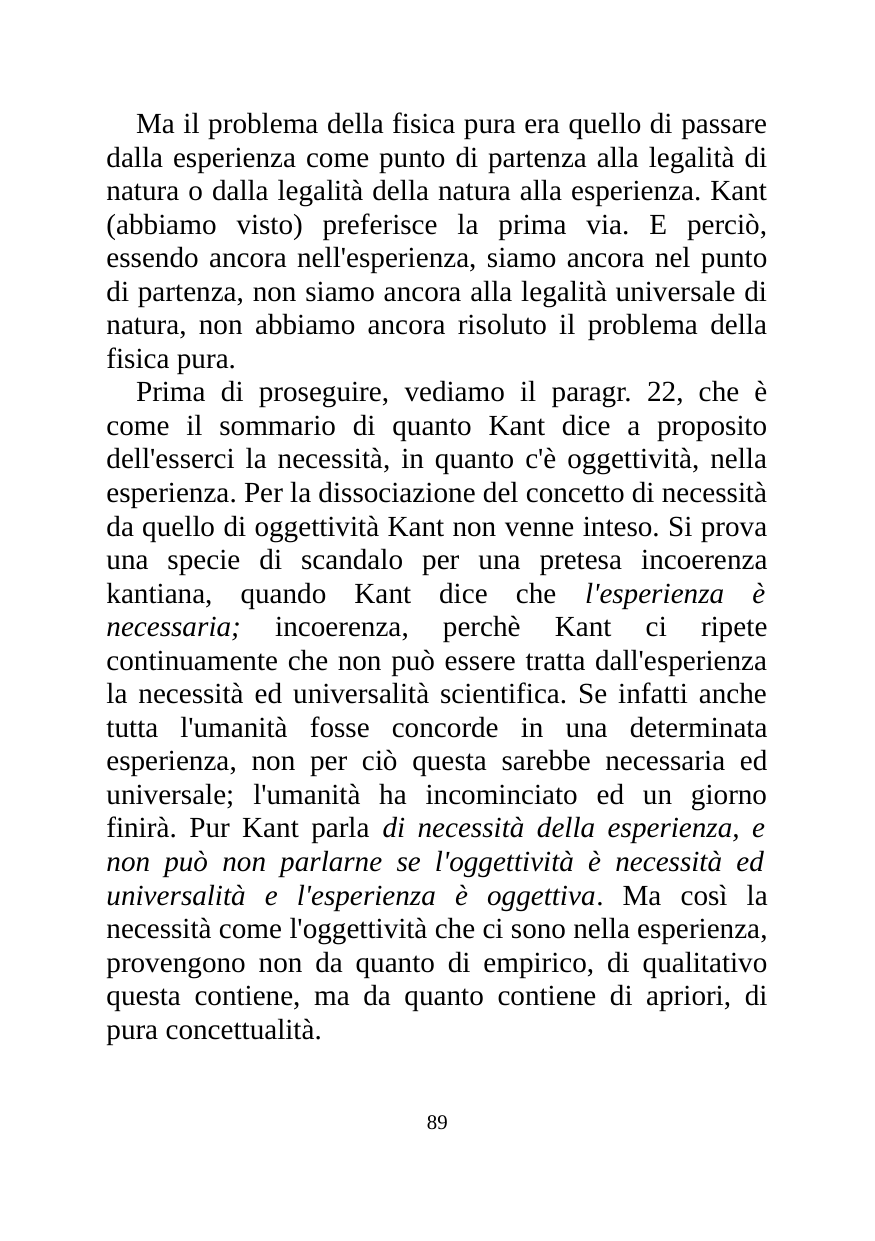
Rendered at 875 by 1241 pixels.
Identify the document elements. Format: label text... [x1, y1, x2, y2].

text Prima di proseguire, vediamo il paragr. 22, che è come il sommario di quanto Kant dice a proposito dell'esserci la necessità, in quanto c'è oggettività, nella esperienza. Per la dissociazione del concetto di necessità da quello di oggettività Kant non venne inteso. Si prova una specie di scandalo per una pretesa incoerenza kantiana, quando Kant dice che l'esperienza è necessaria; incoerenza, perchè Kant ci ripete continuamente che non può essere tratta dall'esperienza la necessità ed universalità scientifica. Se infatti anche tutta l'umanità fosse concorde in una determinata esperienza, non per ciò questa sarebbe necessaria ed universale; l'umanità ha incominciato ed un giorno finirà. Pur Kant parla di necessità della esperienza, e non può non parlarne se l'oggettività è necessità ed universalità e l'esperienza è oggettiva. Ma così la necessità come l'oggettività che ci sono nella esperienza, provengono non da quanto di empirico, di qualitativo questa contiene, ma da quanto contiene di apriori, di pura concettualità. [106, 374, 768, 1045]
text Ma il problema della fisica pura era quello di passare dalla esperienza come punto di partenza alla legalità di natura o dalla legalità della natura alla esperienza. Kant (abbiamo visto) preferisce la prima via. E perciò, essendo ancora nell'esperienza, siamo ancora nel punto di partenza, non siamo ancora alla legalità universale di natura, non abbiamo ancora risoluto il problema della fisica pura. [106, 106, 768, 374]
